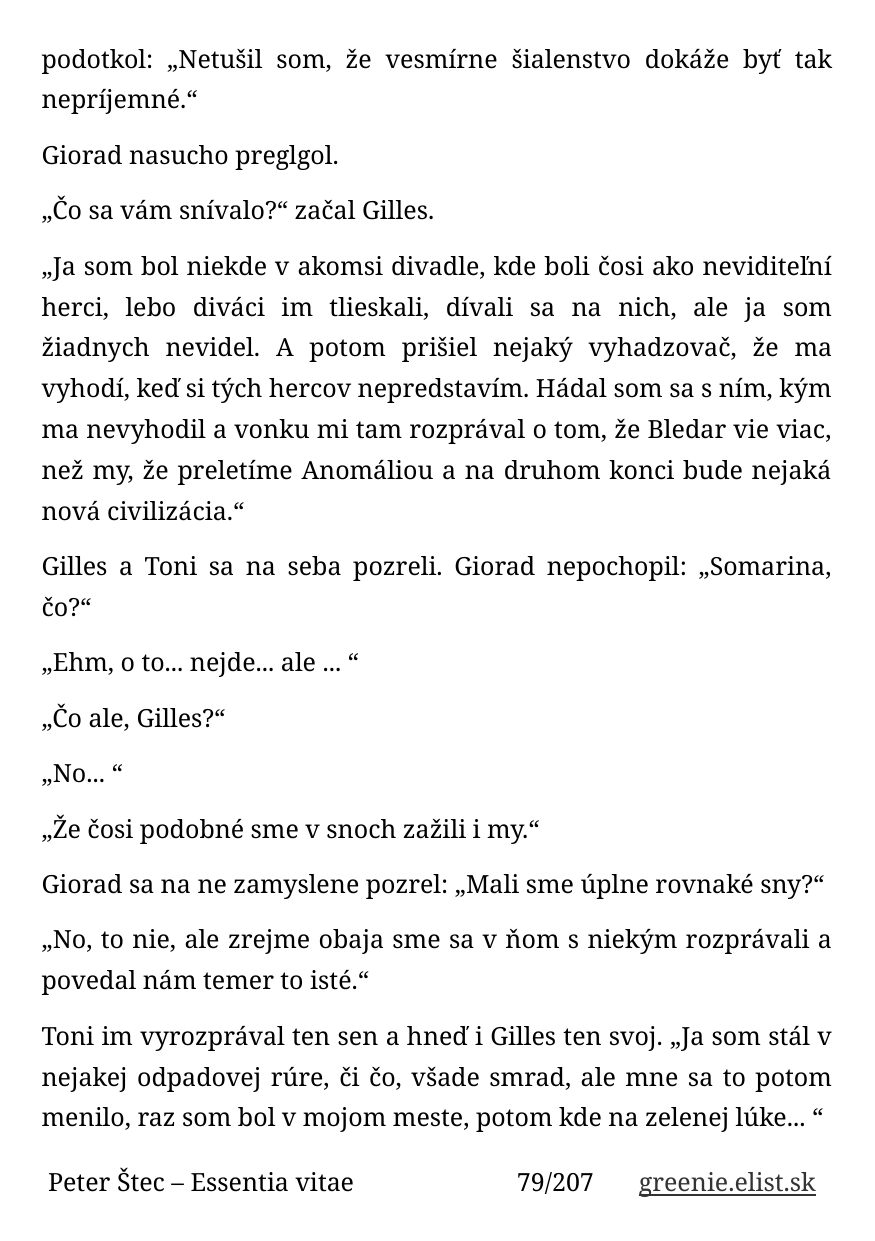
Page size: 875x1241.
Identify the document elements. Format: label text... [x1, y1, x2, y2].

text „Čo sa vám snívalo?“ začal Gilles. [41, 193, 833, 227]
text „No... “ [41, 756, 833, 790]
text Giorad sa na ne zamyslene pozrel: „Mali sme úplne rovnaké sny?“ [41, 867, 833, 901]
text Giorad nasucho preglgol. [41, 138, 833, 172]
text Gilles a Toni sa na seba pozreli. Giorad nepochopil: „Somarina, čo?“ [41, 549, 833, 624]
text „Čo ale, Gilles?“ [41, 701, 833, 734]
text „Ja som bol niekde v akomsi divadle, kde boli čosi ako neviditeľní herci, lebo diváci im tlieskali, dívali sa na nich, ale ja som žiadnych nevidel. A potom prišiel nejaký vyhadzovač, že ma vyhodí, keď si tých hercov nepredstavím. Hádal som sa s ním, kým ma nevyhodil a vonku mi tam rozprával o tom, že Bledar vie viac, než my, že preletíme Anomáliou a na druhom konci bude nejaká nová civilizácia.“ [41, 248, 833, 527]
text „Ehm, o to... nejde... ale ... “ [41, 645, 833, 679]
text Toni im vyrozprával ten sen a hneď i Gilles ten svoj. „Ja som stál v nejakej odpadovej rúre, či čo, všade smrad, ale mne sa to potom menilo, raz som bol v mojom meste, potom kde na zelenej lúke... “ [41, 1018, 833, 1134]
text „Že čosi podobné sme v snoch zažili i my.“ [41, 811, 833, 845]
text „No, to nie, ale zrejme obaja sme sa v ňom s niekým rozprávali a povedal nám temer to isté.“ [41, 922, 833, 997]
text podotkol: „Netušil som, že vesmírne šialenstvo dokáže byť tak nepríjemné.“ [41, 41, 833, 116]
